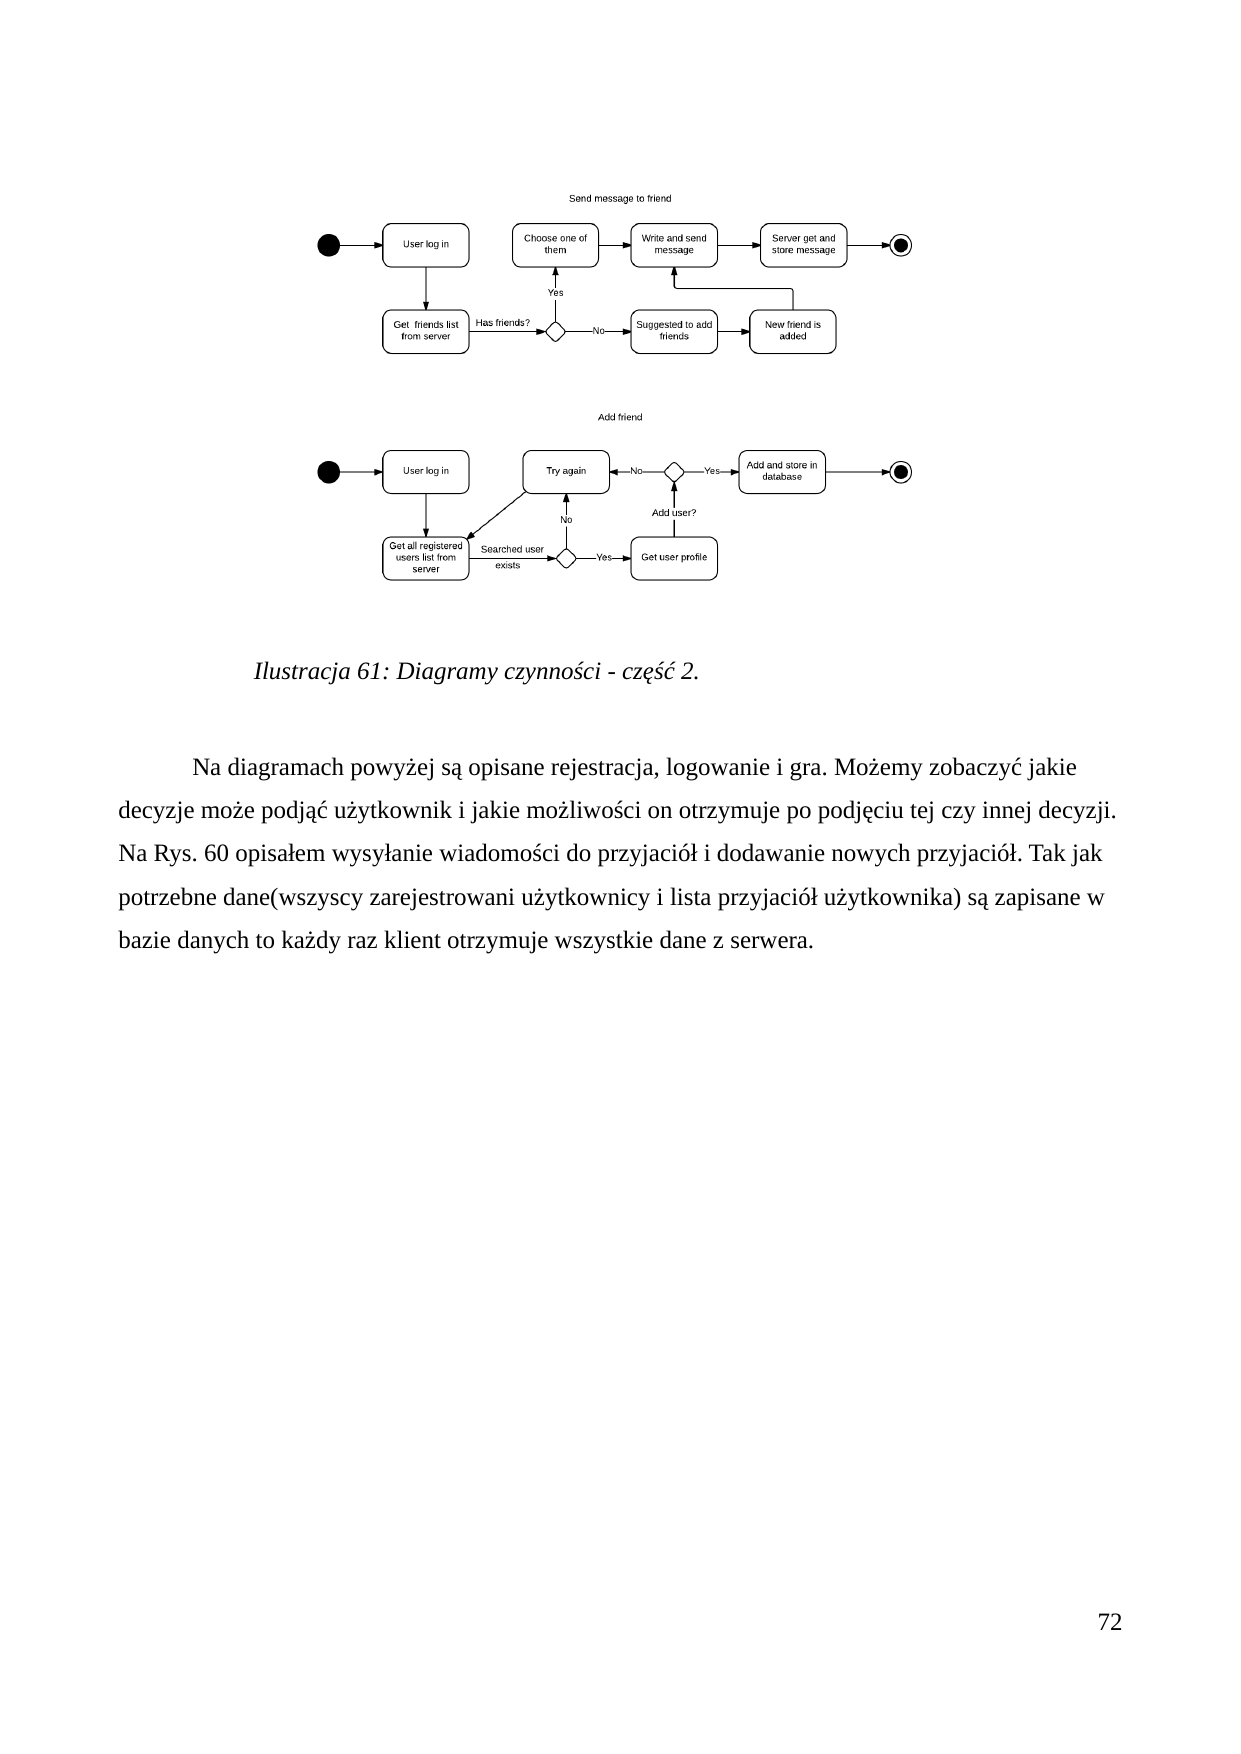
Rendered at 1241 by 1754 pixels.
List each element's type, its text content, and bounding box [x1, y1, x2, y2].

text Na Rys. 60 opisałem wysyłanie wiadomości do przyjaciół i dodawanie nowych przyjaciół. Tak jak potrzebne dane(wszyscy zarejestrowani użytkownicy i lista przyjaciół użytkownika) są zapisane w bazie danych to każdy raz klient otrzymuje wszystkie dane z serwera. [118, 838, 1122, 953]
text Ilustracja 61: Diagramy czynności - część 2. [253, 657, 987, 685]
picture [253, 143, 987, 657]
text Na diagramach powyżej są opisane rejestracja, logowanie i gra. Możemy zobaczyć jakie decyzje może podjąć użytkownik i jakie możliwości on otrzymuje po podjęciu tej czy innej decyzji. [118, 118, 1122, 824]
